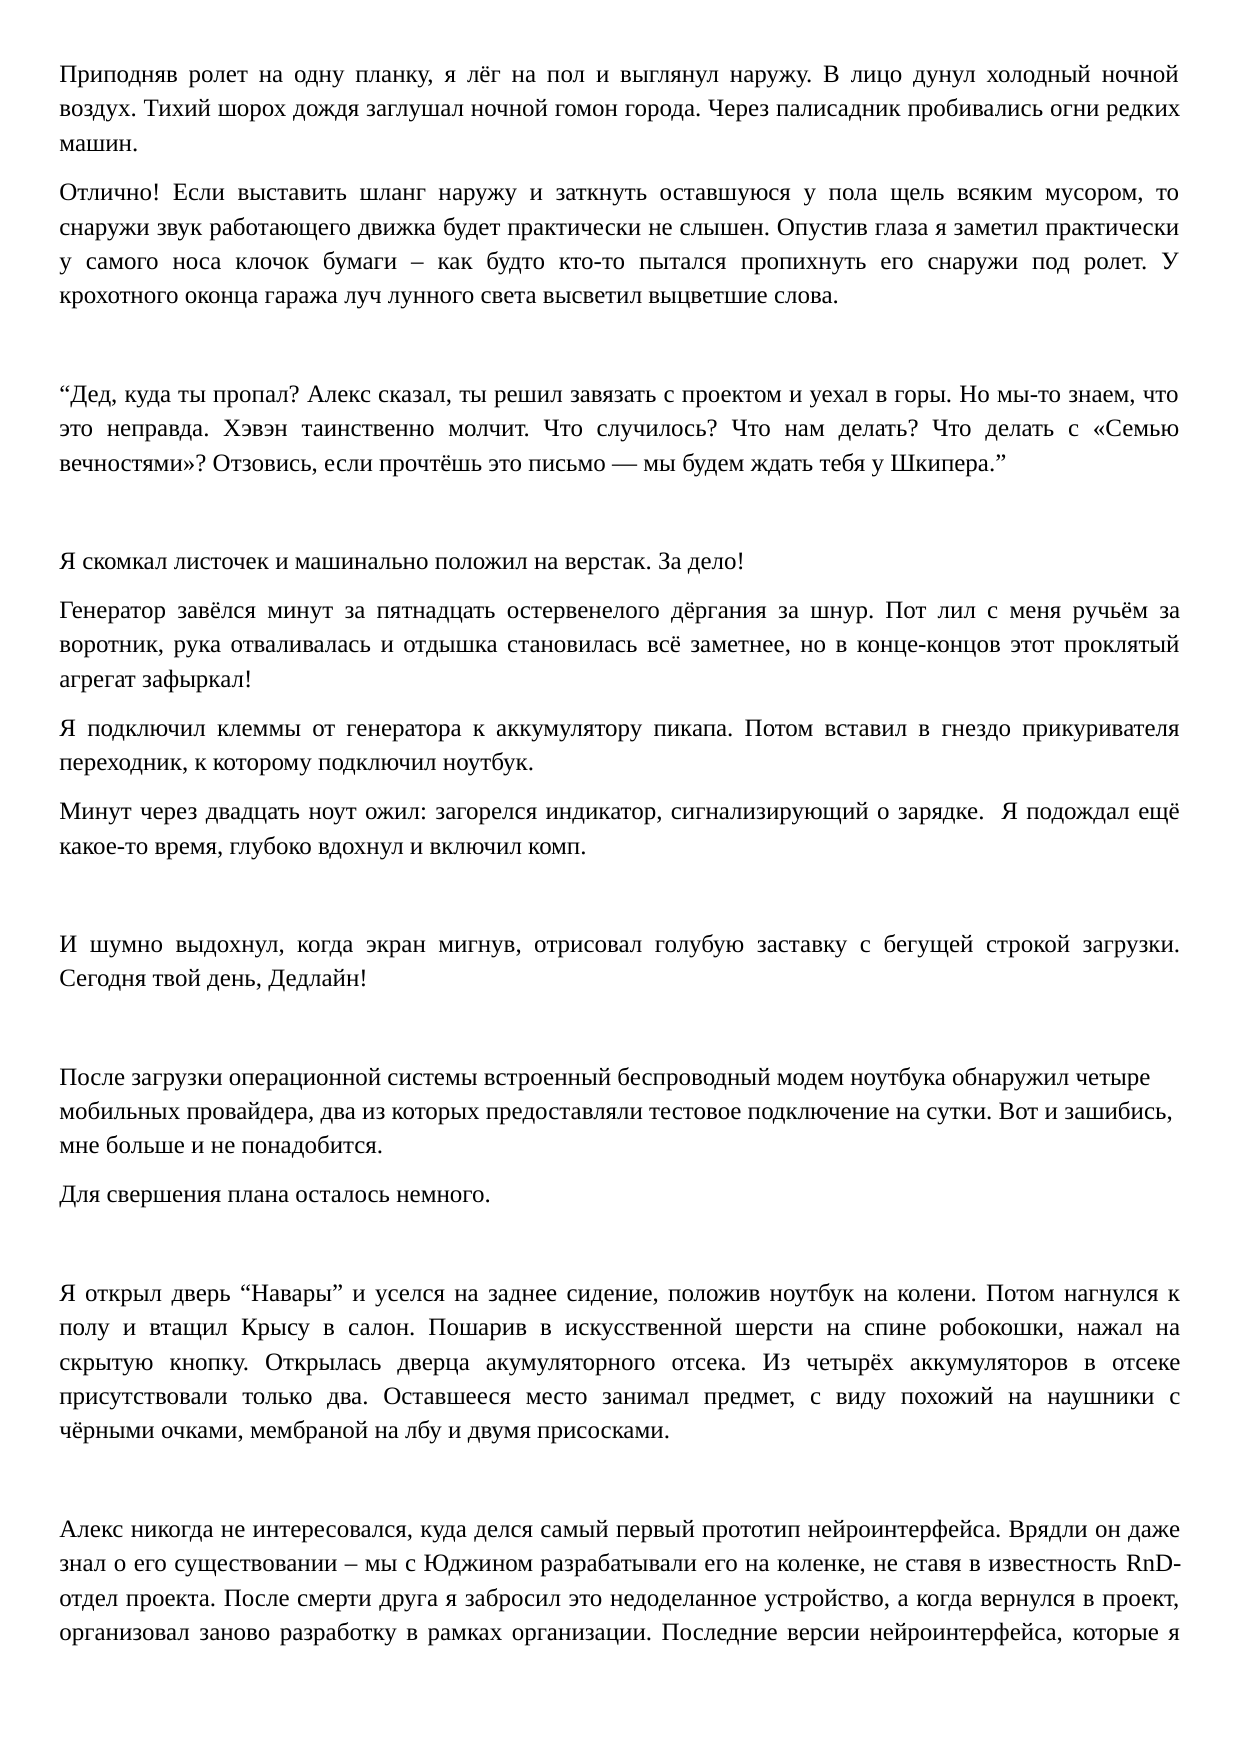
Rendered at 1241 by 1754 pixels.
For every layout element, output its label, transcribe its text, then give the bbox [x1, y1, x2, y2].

text Приподняв ролет на одну планку, я лёг на пол и выглянул наружу. В лицо дунул холодный ночной воздух. Тихий шорох дождя заглушал ночной гомон города. Через палисадник пробивались огни редких машин. [59, 59, 1181, 157]
text Я открыл дверь “Навары” и уселся на заднее сидение, положив ноутбук на колени. Потом нагнулся к полу и втащил Крысу в салон. Пошарив в искусственной шерсти на спине робокошки, нажал на скрытую кнопку. Открылась дверца акумуляторного отсека. Из четырёх аккумуляторов в отсеке присутствовали только два. Оставшееся место занимал предмет, с виду похожий на наушники с чёрными очками, мембраной на лбу и двумя присосками. [59, 1278, 1181, 1444]
text Я скомкал листочек и машинально положил на верстак. За дело! [59, 546, 1181, 574]
text Я подключил клеммы от генератора к аккумулятору пикапа. Потом вставил в гнездо прикуривателя переходник, к которому подключил ноутбук. [59, 713, 1181, 776]
text Для свершения плана осталось немного. [59, 1179, 1181, 1208]
text Генератор завёлся минут за пятнадцать остервенелого дёргания за шнур. Пот лил с меня ручьём за воротник, рука отваливалась и отдышка становилась всё заметнее, но в конце-концов этот проклятый агрегат зафыркал! [59, 595, 1181, 692]
text Минут через двадцать ноут ожил: загорелся индикатор, сигнализирующий о зарядке. Я подождал ещё какое-то время, глубоко вдохнул и включил комп. [59, 796, 1181, 859]
text После загрузки операционной системы встроенный беспроводный модем ноутбука обнаружил четыре мобильных провайдера, два из которых предоставляли тестовое подключение на сутки. Вот и зашибись, мне больше и не понадобится. [59, 1062, 1181, 1159]
text И шумно выдохнул, когда экран мигнув, отрисовал голубую заставку с бегущей строкой загрузки. Сегодня твой день, Дедлайн! [59, 929, 1181, 992]
text Отлично! Если выставить шланг наружу и заткнуть оставшуюся у пола щель всяким мусором, то снаружи звук работающего движка будет практически не слышен. Опустив глаза я заметил практически у самого носа клочок бумаги – как будто кто-то пытался пропихнуть его снаружи под ролет. У крохотного оконца гаража луч лунного света высветил выцветшие слова. [59, 177, 1181, 309]
text Алекс никогда не интересовался, куда делся самый первый прототип нейроинтерфейса. Врядли он даже знал о его существовании – мы с Юджином разрабатывали его на коленке, не ставя в известность RnD-отдел проекта. После смерти друга я забросил это недоделанное устройство, а когда вернулся в проект, организовал заново разработку в рамках организации. Последние версии нейроинтерфейса, которые я [59, 1514, 1181, 1646]
text “Дед, куда ты пропал? Алекс сказал, ты решил завязать с проектом и уехал в горы. Но мы-то знаем, что это неправда. Хэвэн таинственно молчит. Что случилось? Что нам делать? Что делать с «Семью вечностями»? Отзовись, если прочтёшь это письмо — мы будем ждать тебя у Шкипера.” [59, 379, 1181, 476]
